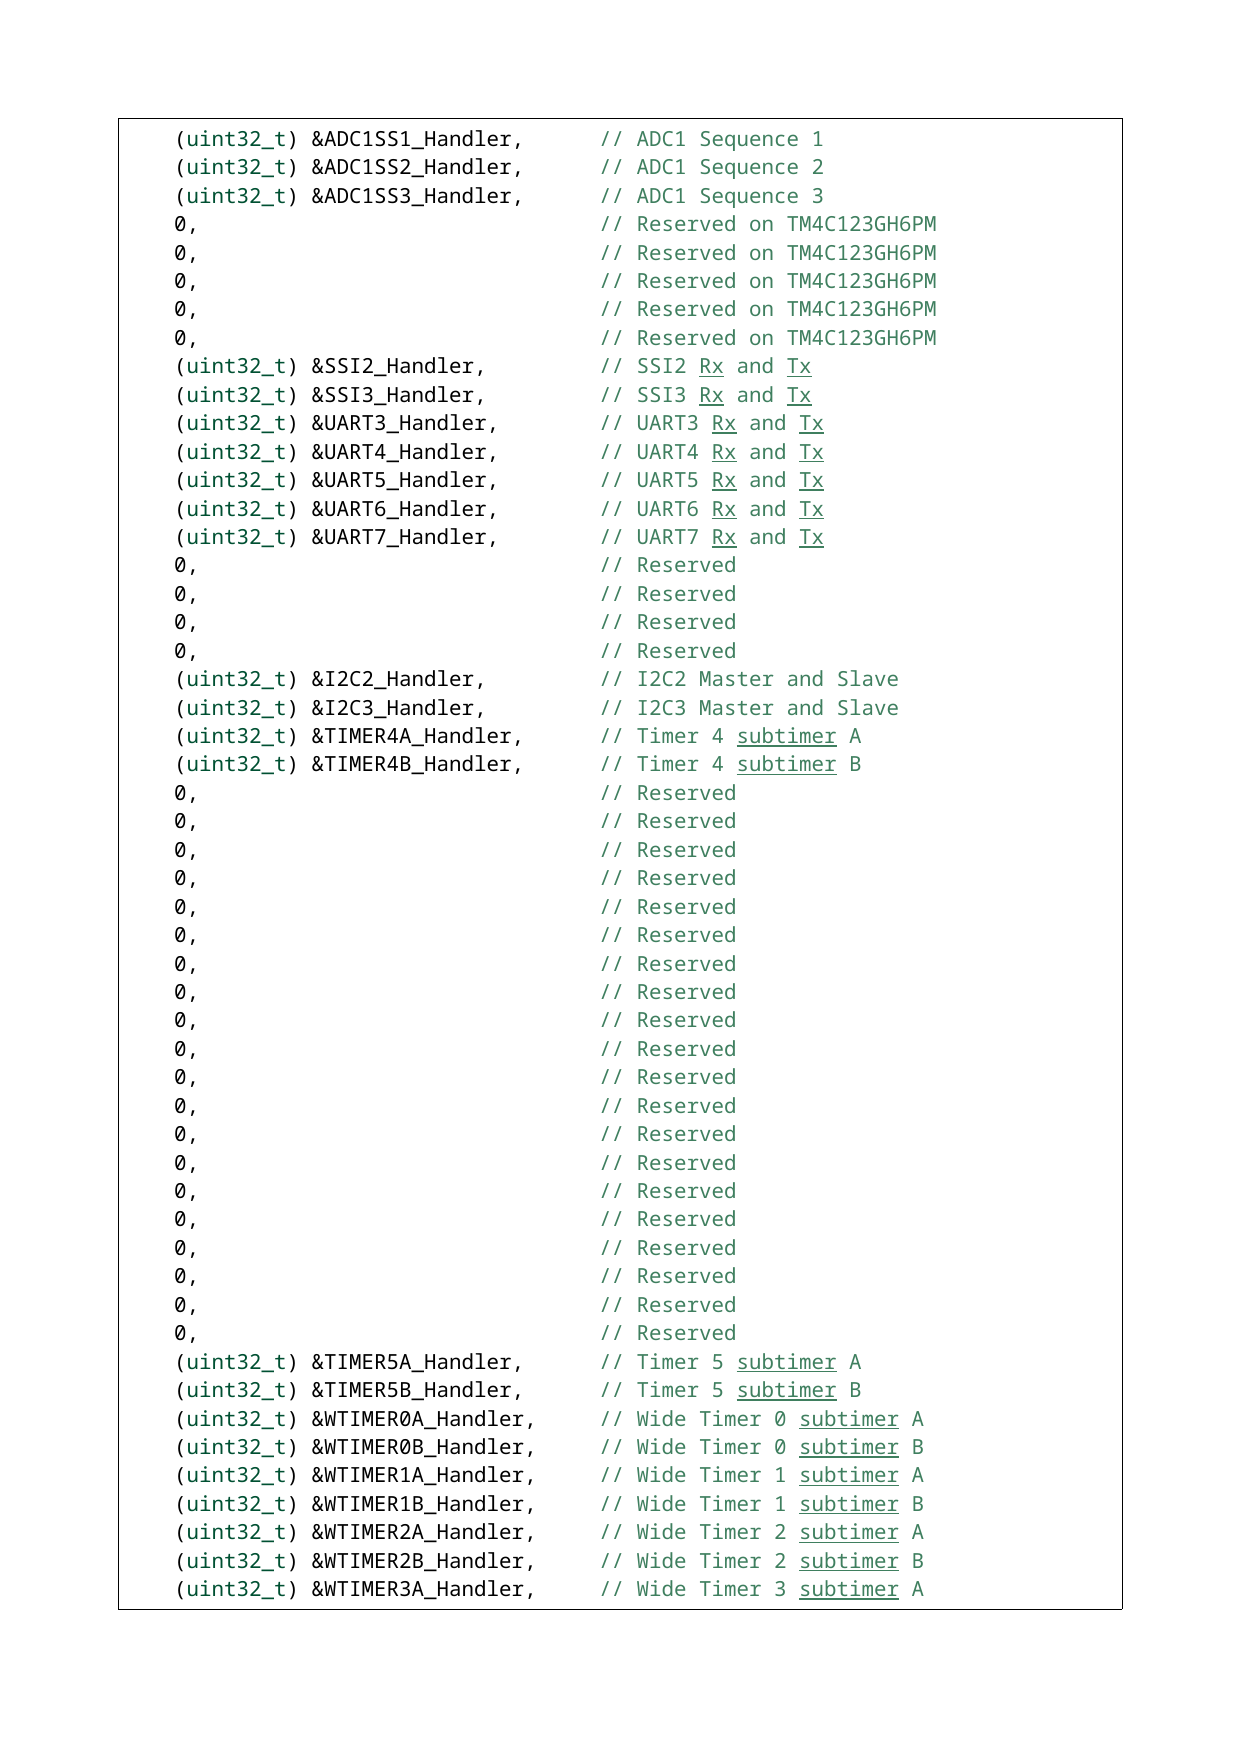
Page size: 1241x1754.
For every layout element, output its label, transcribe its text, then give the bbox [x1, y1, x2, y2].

table_cell (uint32_t) &ADC1SS1_Handler, // ADC1 Sequence 1 (uint32_t) &ADC1SS2_Handler, // ADC1 Sequence 2 (uint32_t) &ADC1SS3_Handler, // ADC1 Sequence 3 0, // Reserved on TM4C123GH6PM 0, // Reserved on TM4C123GH6PM 0, // Reserved on TM4C123GH6PM 0, // Reserved on TM4C123GH6PM 0, // Reserved on TM4C123GH6PM (uint32_t) &SSI2_Handler, // SSI2 Rx and Tx (uint32_t) &SSI3_Handler, // SSI3 Rx and Tx (uint32_t) &UART3_Handler, // UART3 Rx and Tx (uint32_t) &UART4_Handler, // UART4 Rx and Tx (uint32_t) &UART5_Handler, // UART5 Rx and Tx (uint32_t) &UART6_Handler, // UART6 Rx and Tx (uint32_t) &UART7_Handler, // UART7 Rx and Tx 0, // Reserved 0, // Reserved 0, // Reserved 0, // Reserved (uint32_t) &I2C2_Handler, // I2C2 Master and Slave (uint32_t) &I2C3_Handler, // I2C3 Master and Slave (uint32_t) &TIMER4A_Handler, // Timer 4 subtimer A (uint32_t) &TIMER4B_Handler, // Timer 4 subtimer B 0, // Reserved 0, // Reserved 0, // Reserved 0, // Reserved 0, // Reserved 0, // Reserved 0, // Reserved 0, // Reserved 0, // Reserved 0, // Reserved 0, // Reserved 0, // Reserved 0, // Reserved 0, // Reserved 0, // Reserved 0, // Reserved 0, // Reserved 0, // Reserved 0, // Reserved 0, // Reserved (uint32_t) &TIMER5A_Handler, // Timer 5 subtimer A (uint32_t) &TIMER5B_Handler, // Timer 5 subtimer B (uint32_t) &WTIMER0A_Handler, // Wide Timer 0 subtimer A (uint32_t) &WTIMER0B_Handler, // Wide Timer 0 subtimer B (uint32_t) &WTIMER1A_Handler, // Wide Timer 1 subtimer A (uint32_t) &WTIMER1B_Handler, // Wide Timer 1 subtimer B (uint32_t) &WTIMER2A_Handler, // Wide Timer 2 subtimer A (uint32_t) &WTIMER2B_Handler, // Wide Timer 2 subtimer B (uint32_t) &WTIMER3A_Handler, // Wide Timer 3 subtimer A [119, 119, 1122, 1608]
